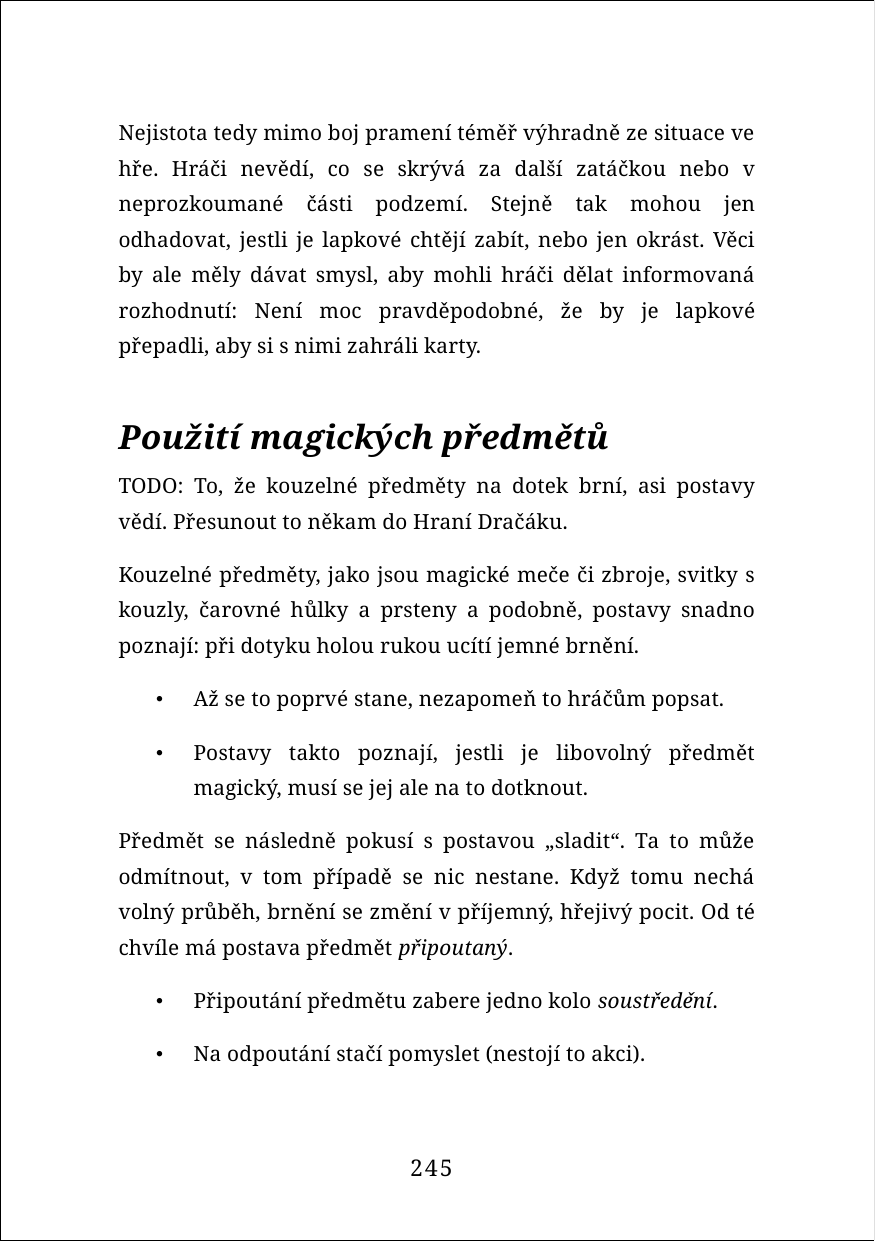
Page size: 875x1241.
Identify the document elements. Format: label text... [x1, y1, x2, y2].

text Předmět se následně pokusí s postavou „sladit“. Ta to může odmítnout, v tom případě se nic nestane. Když tomu nechá volný průběh, brnění se změní v příjemný, hřejivý pocit. Od té chvíle má postava předmět připoutaný. [118, 826, 756, 961]
text TODO: To, že kouzelné předměty na dotek brní, asi postavy vědí. Přesunout to někam do Hraní Dračáku. [118, 471, 756, 535]
list Připoutání předmětu zabere jedno kolo soustředění. [156, 986, 756, 1014]
list Postavy takto poznají, jestli je libovolný předmět magický, musí se jej ale na to dotknout. [156, 738, 756, 802]
subtitle Použití magických předmětů [118, 414, 756, 459]
list Až se to poprvé stane, nezapomeň to hráčům popsat. [156, 684, 756, 713]
text Kouzelné předměty, jako jsou magické meče či zbroje, svitky s kouzly, čarovné hůlky a prsteny a podobně, postavy snadno poznají: při dotyku holou rukou ucítí jemné brnění. [118, 560, 756, 659]
text Nejistota tedy mimo boj pramení téměř výhradně ze situace ve hře. Hráči nevědí, co se skrývá za další zatáčkou nebo v neprozkoumané části podzemí. Stejně tak mohou jen odhadovat, jestli je lapkové chtějí zabít, nebo jen okrást. Věci by ale měly dávat smysl, aby mohli hráči dělat informovaná rozhodnutí: Není moc pravděpodobné, že by je lapkové přepadli, aby si s nimi zahráli karty. [118, 118, 756, 360]
list Na odpoutání stačí pomyslet (nestojí to akci). [156, 1039, 756, 1068]
